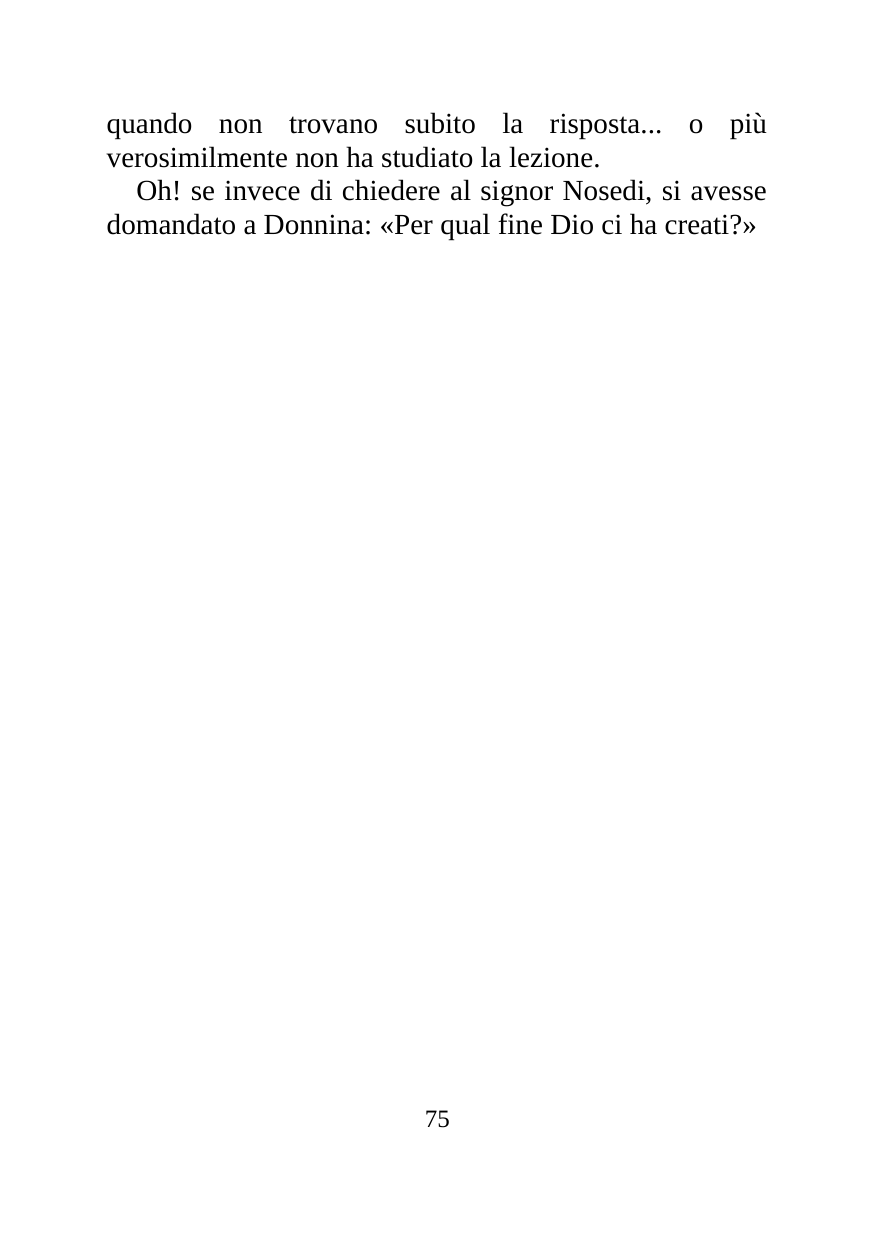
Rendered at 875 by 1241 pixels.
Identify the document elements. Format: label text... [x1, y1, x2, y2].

text Oh! se invece di chiedere al signor Nosedi, si avesse domandato a Donnina: «Per qual fine Dio ci ha creati?» [106, 173, 768, 241]
text quando non trovano subito la risposta... o più verosimilmente non ha studiato la lezione. [106, 106, 768, 173]
